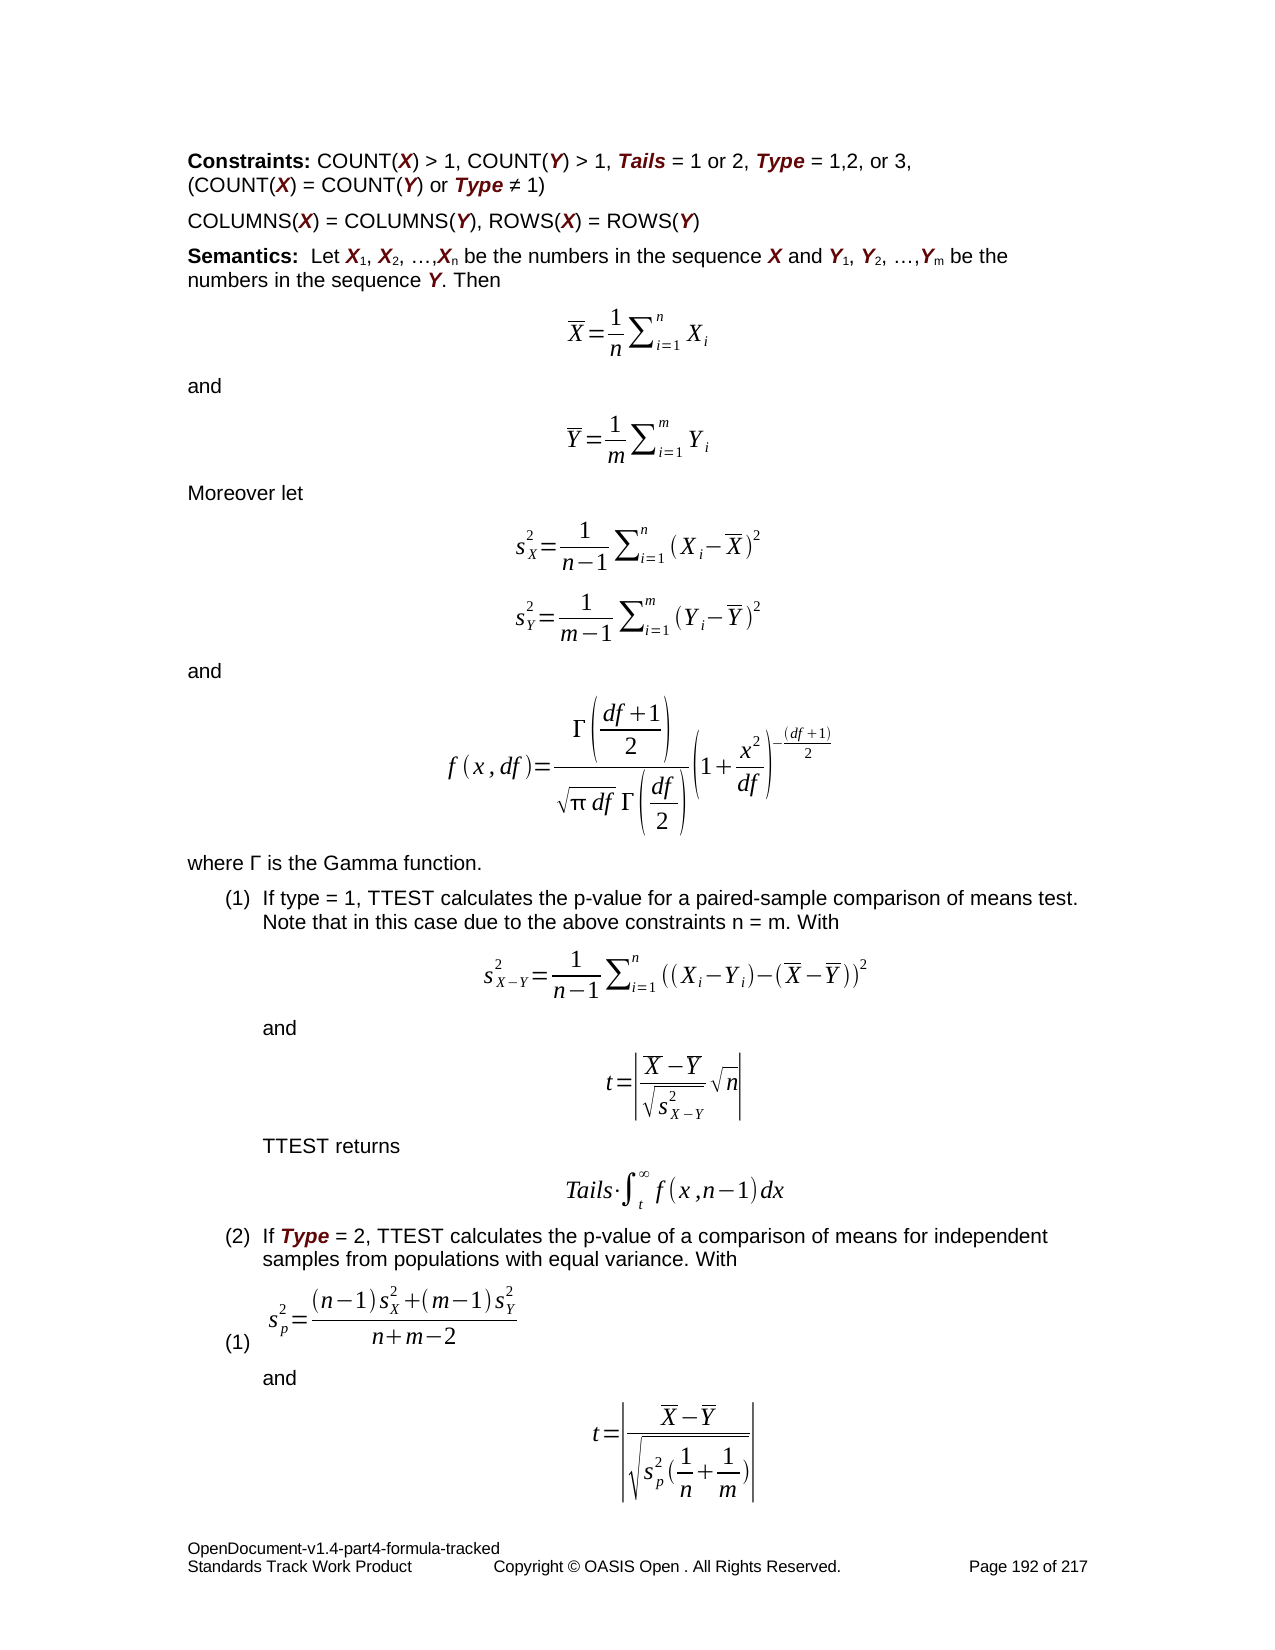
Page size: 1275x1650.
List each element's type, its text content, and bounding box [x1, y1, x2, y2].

text Semantics: Let X1, X2, …,Xn be the numbers in the sequence X and Y1, Y2, …,Ym be the numbers in the sequence Y. Then [187, 245, 1088, 292]
text and [187, 659, 1088, 683]
list If Type = 2, TTEST calculates the p-value of a comparison of means for independent samples from populations with equal variance. With [225, 1224, 1088, 1271]
list and [225, 1366, 1088, 1390]
text COLUMNS(X) = COLUMNS(Y), ROWS(X) = ROWS(Y) [187, 209, 1088, 233]
list and [225, 1017, 1088, 1040]
text and [187, 375, 1088, 398]
list If type = 1, TTEST calculates the p-value for a paired-sample comparison of means test. Note that in this case due to the above constraints n = m. With [225, 887, 1088, 934]
text Constraints: COUNT(X) > 1, COUNT(Y) > 1, Tails = 1 or 2, Type = 1,2, or 3, (COUNT(X) = COUNT(Y) or Type ≠ 1) [187, 150, 1088, 197]
text where Γ is the Gamma function. [187, 851, 1088, 874]
text Moreover let [187, 482, 1088, 505]
list TTEST returns [225, 1135, 1088, 1158]
